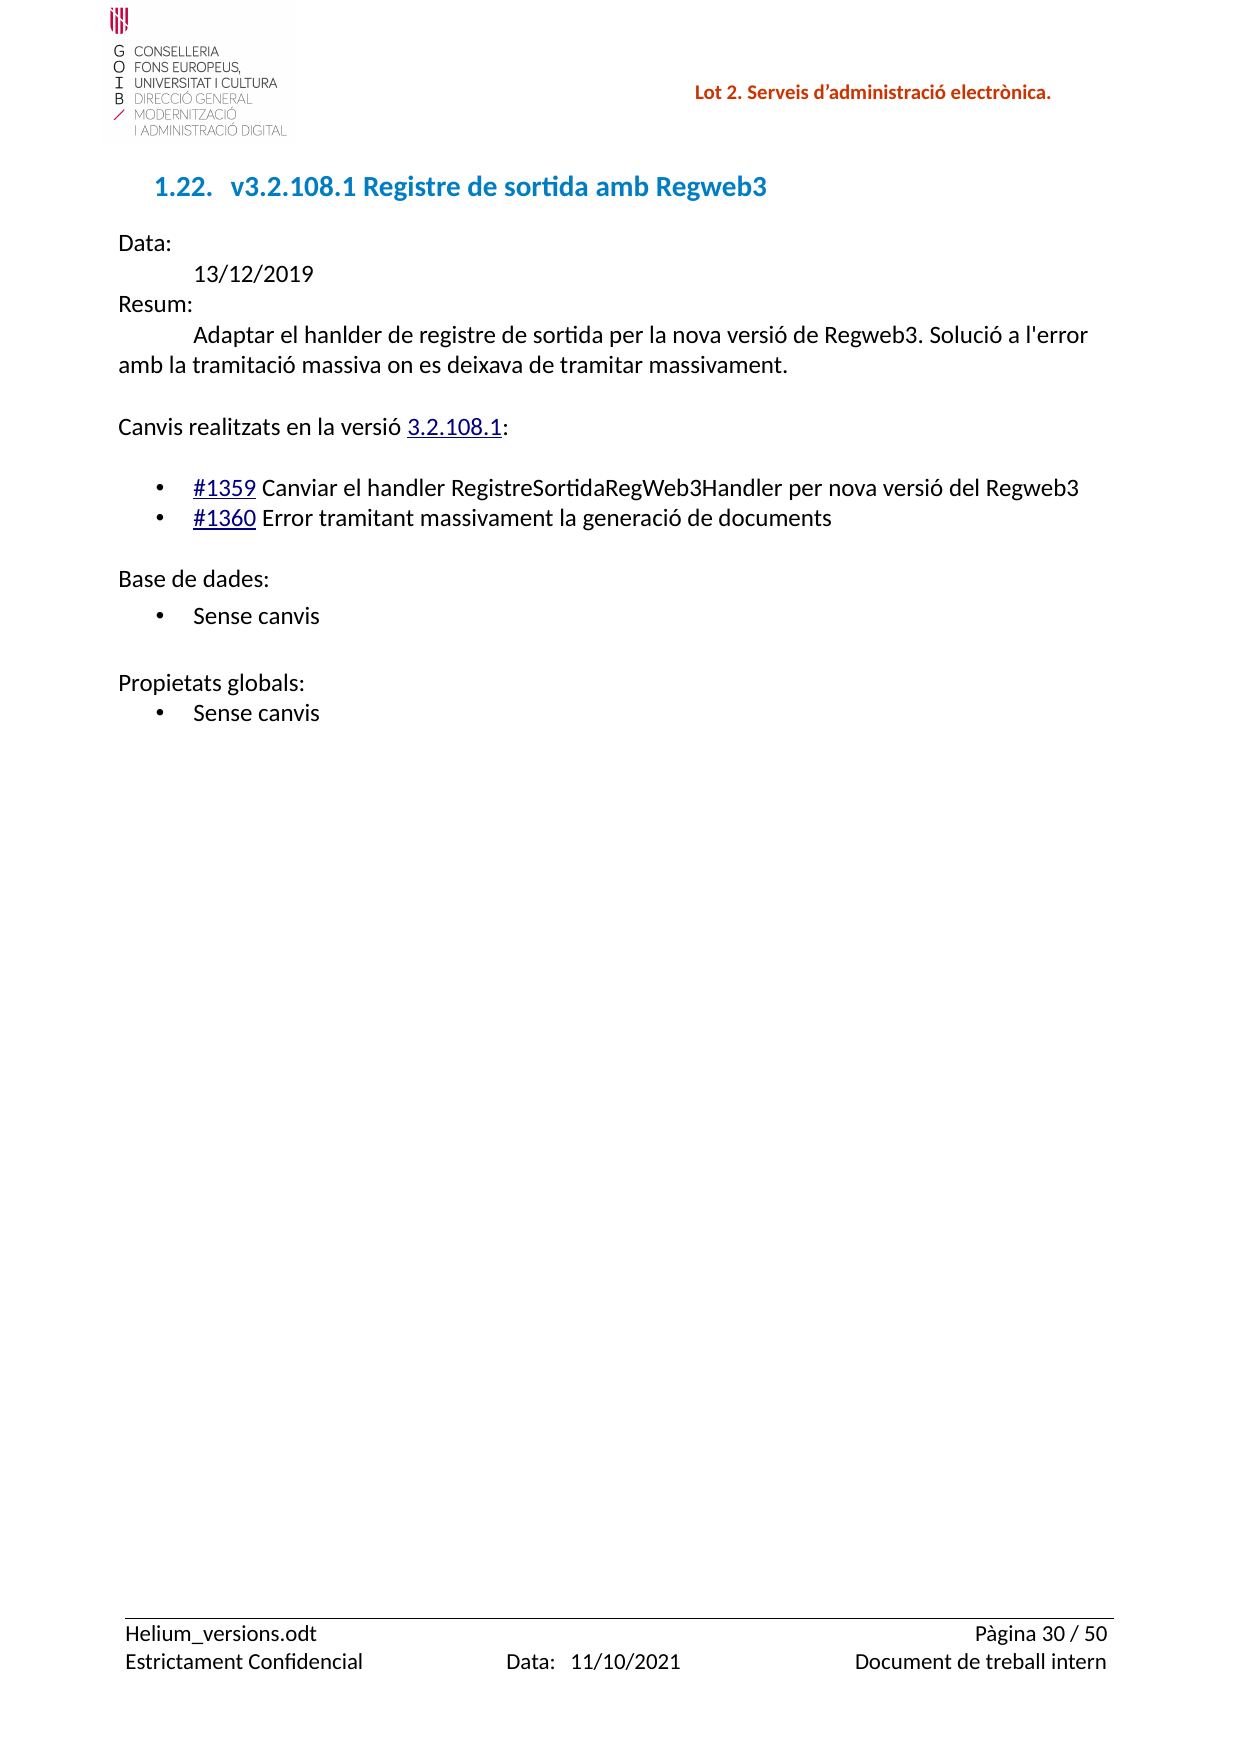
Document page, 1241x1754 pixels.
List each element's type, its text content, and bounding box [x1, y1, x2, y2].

text Adaptar el hanlder de registre de sortida per la nova versió de Regweb3. Solució a l'error amb la tramitació massiva on es deixava de tramitar massivament. [118, 319, 1122, 380]
text Base de dades: [118, 563, 1122, 594]
subtitle v3.2.108.1 Registre de sortida amb Regweb3 [153, 168, 1122, 204]
picture [100, 0, 297, 144]
text 13/12/2019 [118, 258, 1122, 289]
list Sense canvis [156, 697, 1122, 728]
text Canvis realitzats en la versió 3.2.108.1: [118, 411, 1122, 441]
list #1360 Error tramitant massivament la generació de documents [156, 502, 1122, 533]
text Resum: [118, 289, 1122, 319]
text Data: [118, 228, 1122, 258]
text Propietats globals: [118, 667, 1122, 697]
list Sense canvis [156, 600, 1122, 630]
list #1359 Canviar el handler RegistreSortidaRegWeb3Handler per nova versió del Regweb3 [156, 472, 1122, 502]
